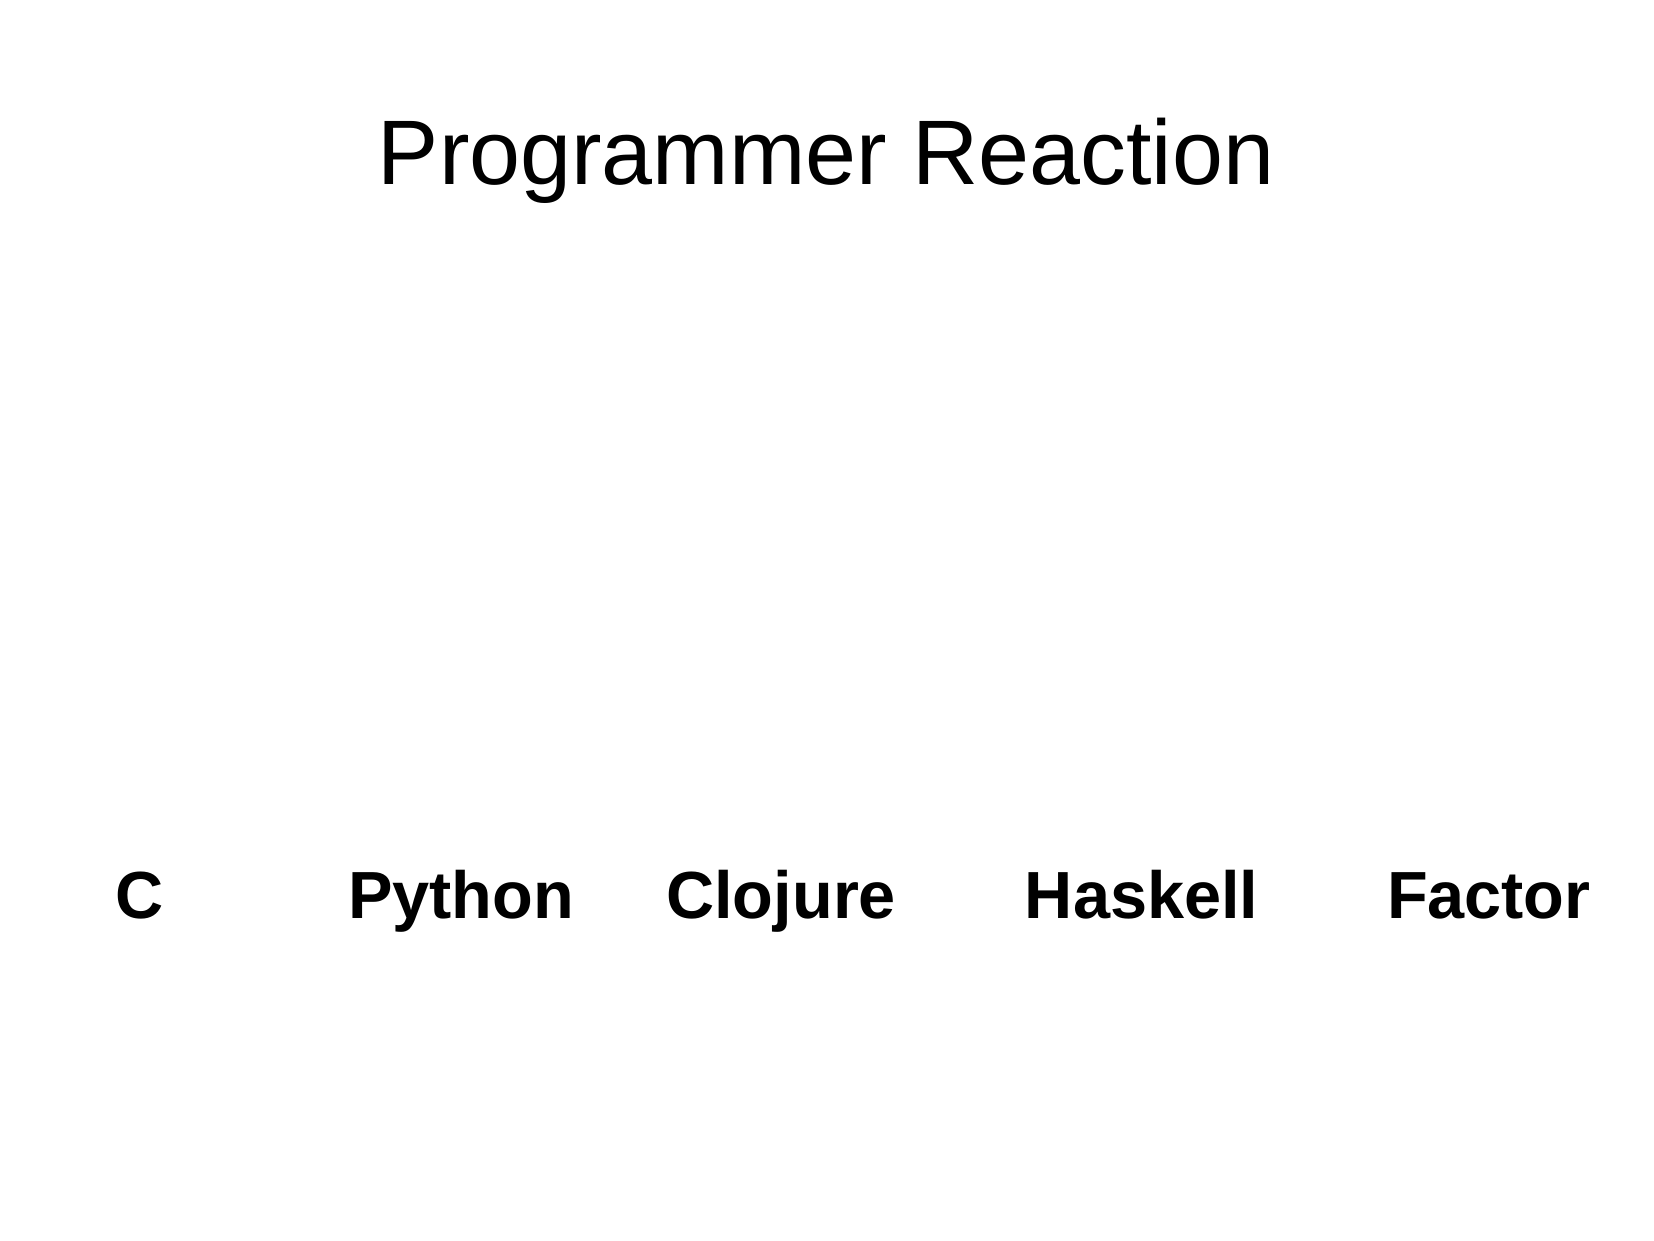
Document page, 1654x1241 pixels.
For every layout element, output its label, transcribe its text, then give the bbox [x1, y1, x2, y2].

subtitle C Python Clojure Haskell Factor [0, 813, 1654, 978]
title Programmer Reaction [82, 56, 1571, 250]
